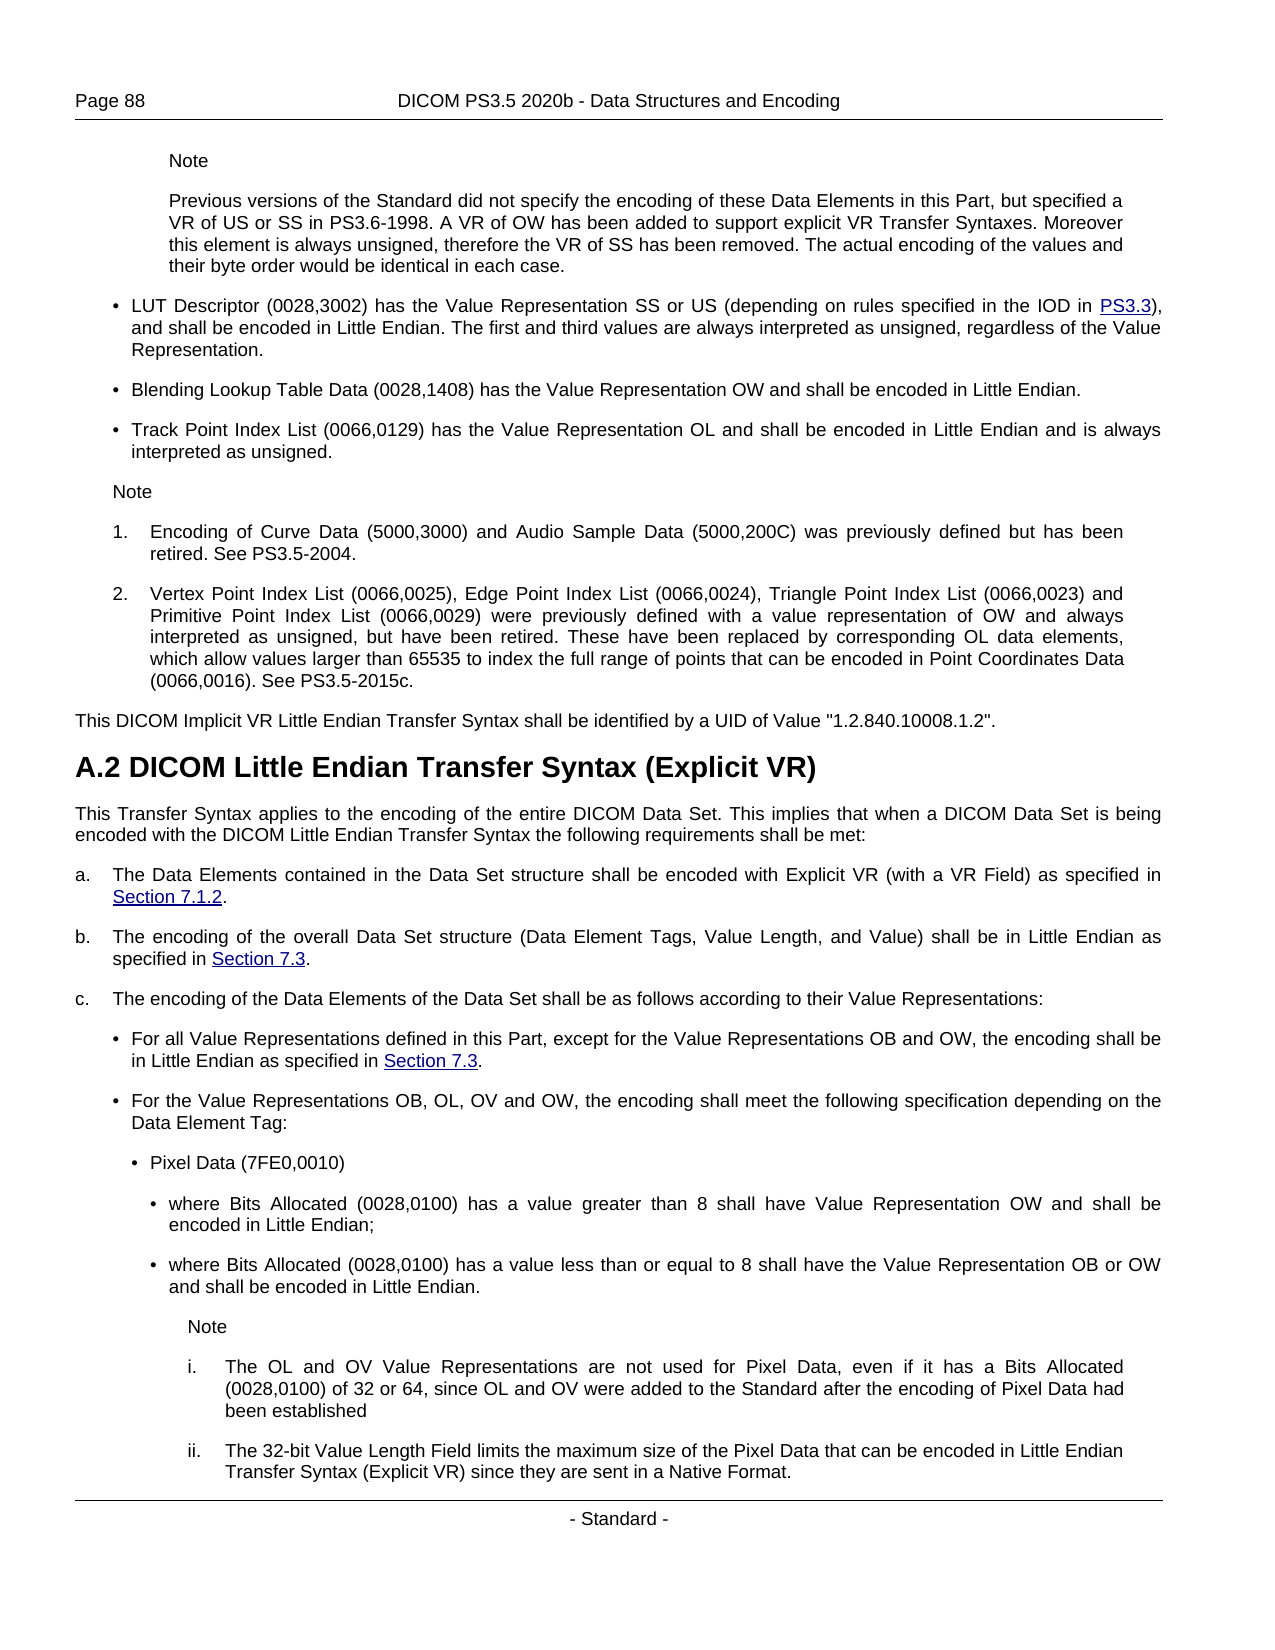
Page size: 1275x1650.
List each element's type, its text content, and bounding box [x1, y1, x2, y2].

text • Blending Lookup Table Data (0028,1408) has the Value Representation OW and shall be encoded in Little Endian. [112, 379, 1162, 400]
text c. The encoding of the Data Elements of the Data Set shall be as follows according to their Value Representations: [75, 988, 1162, 1009]
text 2. Vertex Point Index List (0066,0025), Edge Point Index List (0066,0024), Triangle Point Index List (0066,0023) and Primitive Point Index List (0066,0029) were previously defined with a value representation of OW and always interpreted as unsigned, but have been retired. These have been replaced by corresponding OL data elements, which allow values larger than 65535 to index the full range of points that can be encoded in Point Coordinates Data (0066,0016). See PS3.5-2015c. [112, 583, 1125, 691]
text This DICOM Implicit VR Little Endian Transfer Syntax shall be identified by a UID of Value "1.2.840.10008.1.2". [75, 710, 1162, 731]
text Previous versions of the Standard did not specify the encoding of these Data Elements in this Part, but specified a VR of US or SS in PS3.6-1998. A VR of OW has been added to support explicit VR Transfer Syntaxes. Moreover this element is always unsigned, therefore the VR of SS has been removed. The actual encoding of the values and their byte order would be identical in each case. [169, 190, 1125, 277]
text ii. The 32-bit Value Length Field limits the maximum size of the Pixel Data that can be encoded in Little Endian Transfer Syntax (Explicit VR) since they are sent in a Native Format. [187, 1440, 1125, 1483]
text • where Bits Allocated (0028,0100) has a value greater than 8 shall have Value Representation OW and shall be encoded in Little Endian; [150, 1192, 1162, 1235]
text • LUT Descriptor (0028,3002) has the Value Representation SS or US (depending on rules specified in the IOD in PS3.3), and shall be encoded in Little Endian. The first and third values are always interpreted as unsigned, regardless of the Value Representation. [112, 295, 1162, 360]
text a. The Data Elements contained in the Data Set structure shall be encoded with Explicit VR (with a VR Field) as specified in Section 7.1.2. [75, 864, 1162, 907]
text • For the Value Representations OB, OL, OV and OW, the encoding shall meet the following specification depending on the Data Element Tag: [112, 1090, 1162, 1133]
text • where Bits Allocated (0028,0100) has a value less than or equal to 8 shall have the Value Representation OB or OW and shall be encoded in Little Endian. [150, 1254, 1162, 1297]
text Note [187, 1316, 1125, 1338]
text A.2 DICOM Little Endian Transfer Syntax (Explicit VR) [75, 750, 1162, 783]
text Note [169, 150, 1125, 172]
text • Pixel Data (7FE0,0010) [131, 1152, 1162, 1173]
text i. The OL and OV Value Representations are not used for Pixel Data, even if it has a Bits Allocated (0028,0100) of 32 or 64, since OL and OV were added to the Standard after the encoding of Pixel Data had been established [187, 1356, 1125, 1421]
text • Track Point Index List (0066,0129) has the Value Representation OL and shall be encoded in Little Endian and is always interpreted as unsigned. [112, 419, 1162, 462]
text 1. Encoding of Curve Data (5000,3000) and Audio Sample Data (5000,200C) was previously defined but has been retired. See PS3.5-2004. [112, 521, 1125, 564]
text • For all Value Representations defined in this Part, except for the Value Representations OB and OW, the encoding shall be in Little Endian as specified in Section 7.3. [112, 1028, 1162, 1071]
text b. The encoding of the overall Data Set structure (Data Element Tags, Value Length, and Value) shall be in Little Endian as specified in Section 7.3. [75, 926, 1162, 969]
text This Transfer Syntax applies to the encoding of the entire DICOM Data Set. This implies that when a DICOM Data Set is being encoded with the DICOM Little Endian Transfer Syntax the following requirements shall be met: [75, 802, 1162, 845]
text Note [112, 481, 1125, 502]
